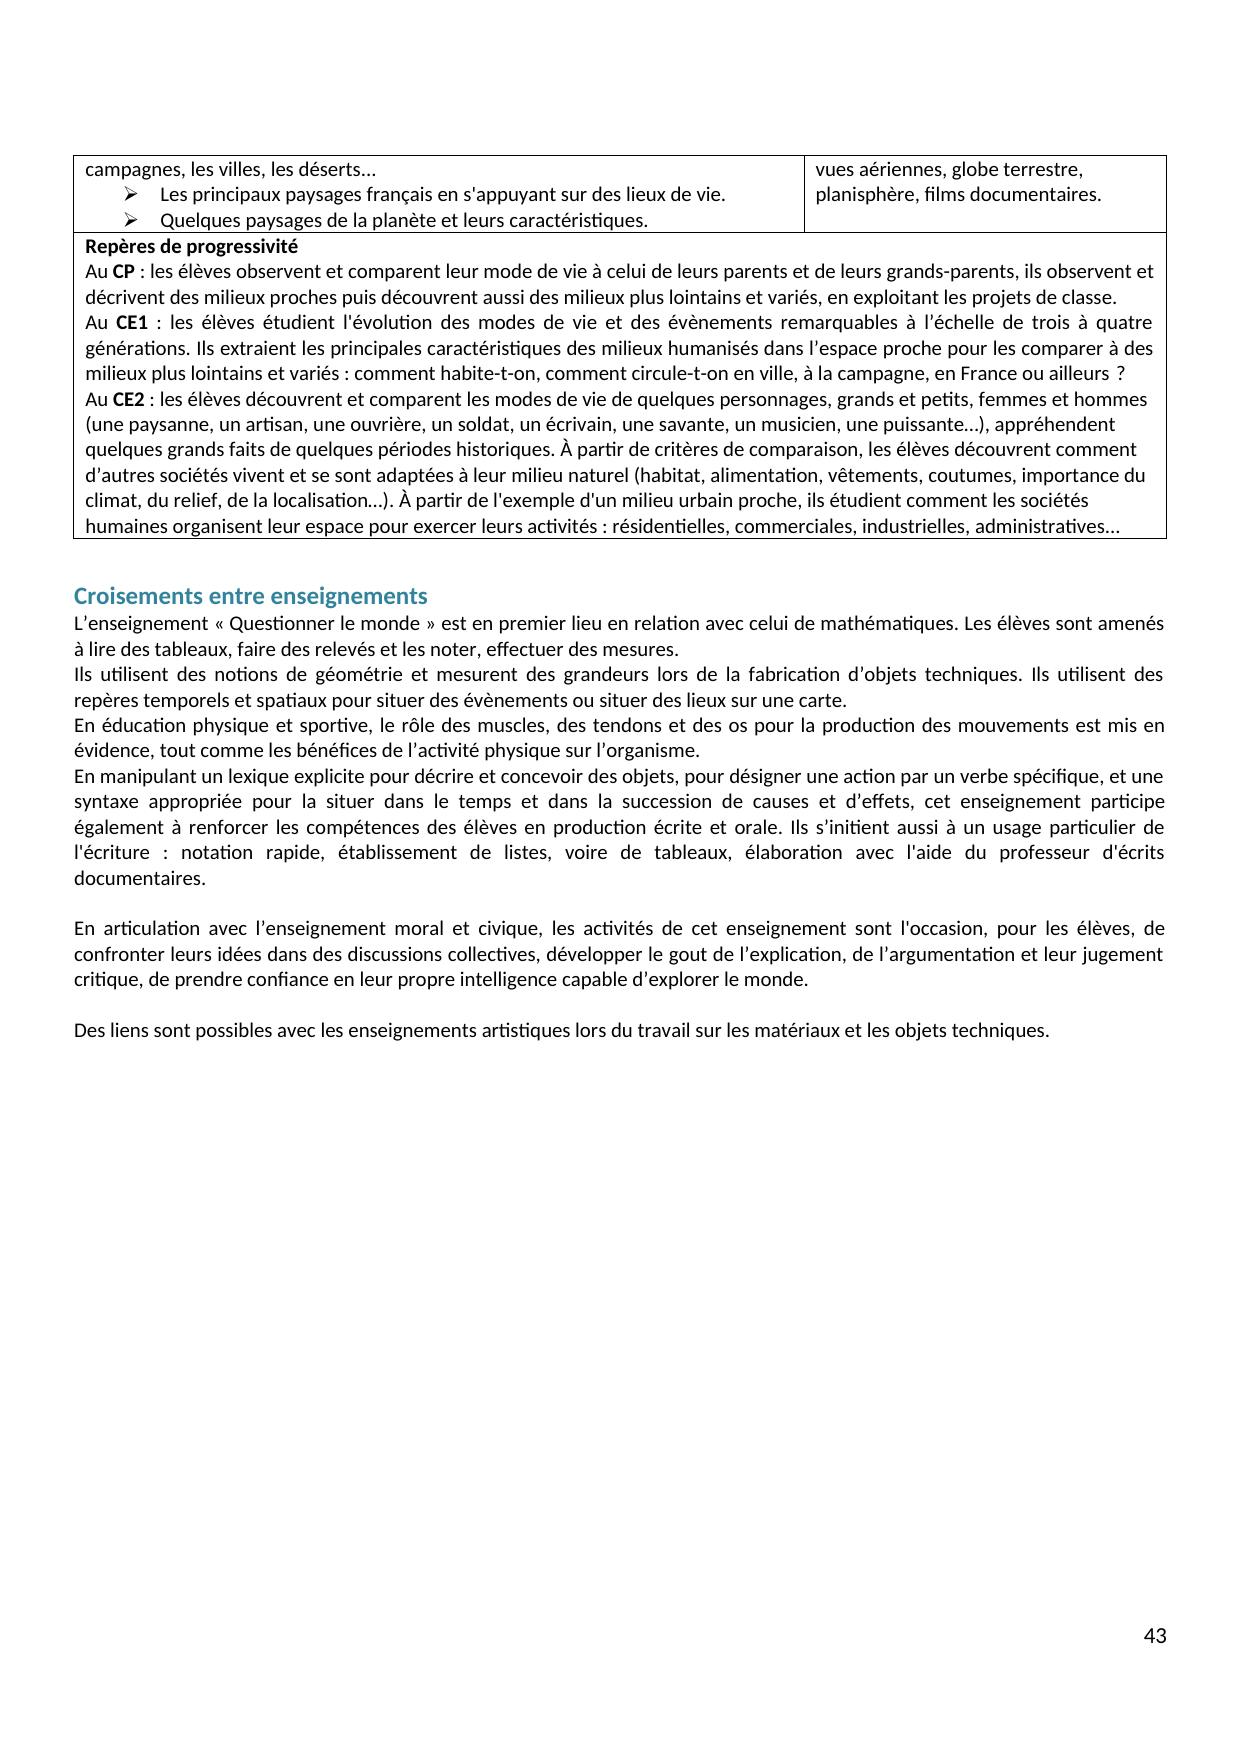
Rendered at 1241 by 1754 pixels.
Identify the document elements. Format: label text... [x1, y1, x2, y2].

text En manipulant un lexique explicite pour décrire et concevoir des objets, pour désigner une action par un verbe spécifique, et une syntaxe appropriée pour la situer dans le temps et dans la succession de causes et d’effets, cet enseignement participe également à renforcer les compétences des élèves en production écrite et orale. Ils s’initient aussi à un usage particulier de l'écriture : notation rapide, établissement de listes, voire de tableaux, élaboration avec l'aide du professeur d'écrits documentaires. [74, 763, 1167, 890]
text L’enseignement « Questionner le monde » est en premier lieu en relation avec celui de mathématiques. Les élèves sont amenés à lire des tableaux, faire des relevés et les noter, effectuer des mesures. [74, 611, 1167, 661]
table_cell vues aériennes, globe terrestre, planisphère, films documentaires. [805, 156, 1166, 232]
text En éducation physique et sportive, le rôle des muscles, des tendons et des os pour la production des mouvements est mis en évidence, tout comme les bénéfices de l’activité physique sur l’organisme. [74, 712, 1167, 763]
text Des liens sont possibles avec les enseignements artistiques lors du travail sur les matériaux et les objets techniques. [74, 1017, 1167, 1043]
table_cell campagnes, les villes, les déserts... Les principaux paysages français en s'appuyant sur des lieux de vie. Quelques paysages de la planète et leurs caractéristiques. [74, 156, 804, 232]
text Croisements entre enseignements [74, 580, 1167, 611]
text Ils utilisent des notions de géométrie et mesurent des grandeurs lors de la fabrication d’objets techniques. Ils utilisent des repères temporels et spatiaux pour situer des évènements ou situer des lieux sur une carte. [74, 661, 1167, 712]
table_cell Repères de progressivité Au CP : les élèves observent et comparent leur mode de vie à celui de leurs parents et de leurs grands-parents, ils observent et décrivent des milieux proches puis découvrent aussi des milieux plus lointains et variés, en exploitant les projets de classe. Au CE1 : les élèves étudient l'évolution des modes de vie et des évènements remarquables à l’échelle de trois à quatre générations. Ils extraient les principales caractéristiques des milieux humanisés dans l’espace proche pour les comparer à des milieux plus lointains et variés : comment habite-t-on, comment circule-t-on en ville, à la campagne, en France ou ailleurs ? Au CE2 : les élèves découvrent et comparent les modes de vie de quelques personnages, grands et petits, femmes et hommes (une paysanne, un artisan, une ouvrière, un soldat, un écrivain, une savante, un musicien, une puissante…), appréhendent quelques grands faits de quelques périodes historiques. À partir de critères de comparaison, les élèves découvrent comment d’autres sociétés vivent et se sont adaptées à leur milieu naturel (habitat, alimentation, vêtements, coutumes, importance du climat, du relief, de la localisation…). À partir de l'exemple d'un milieu urbain proche, ils étudient comment les sociétés humaines organisent leur espace pour exercer leurs activités : résidentielles, commerciales, industrielles, administratives... [74, 233, 1166, 538]
text En articulation avec l’enseignement moral et civique, les activités de cet enseignement sont l'occasion, pour les élèves, de confronter leurs idées dans des discussions collectives, développer le gout de l’explication, de l’argumentation et leur jugement critique, de prendre confiance en leur propre intelligence capable d’explorer le monde. [74, 916, 1167, 992]
